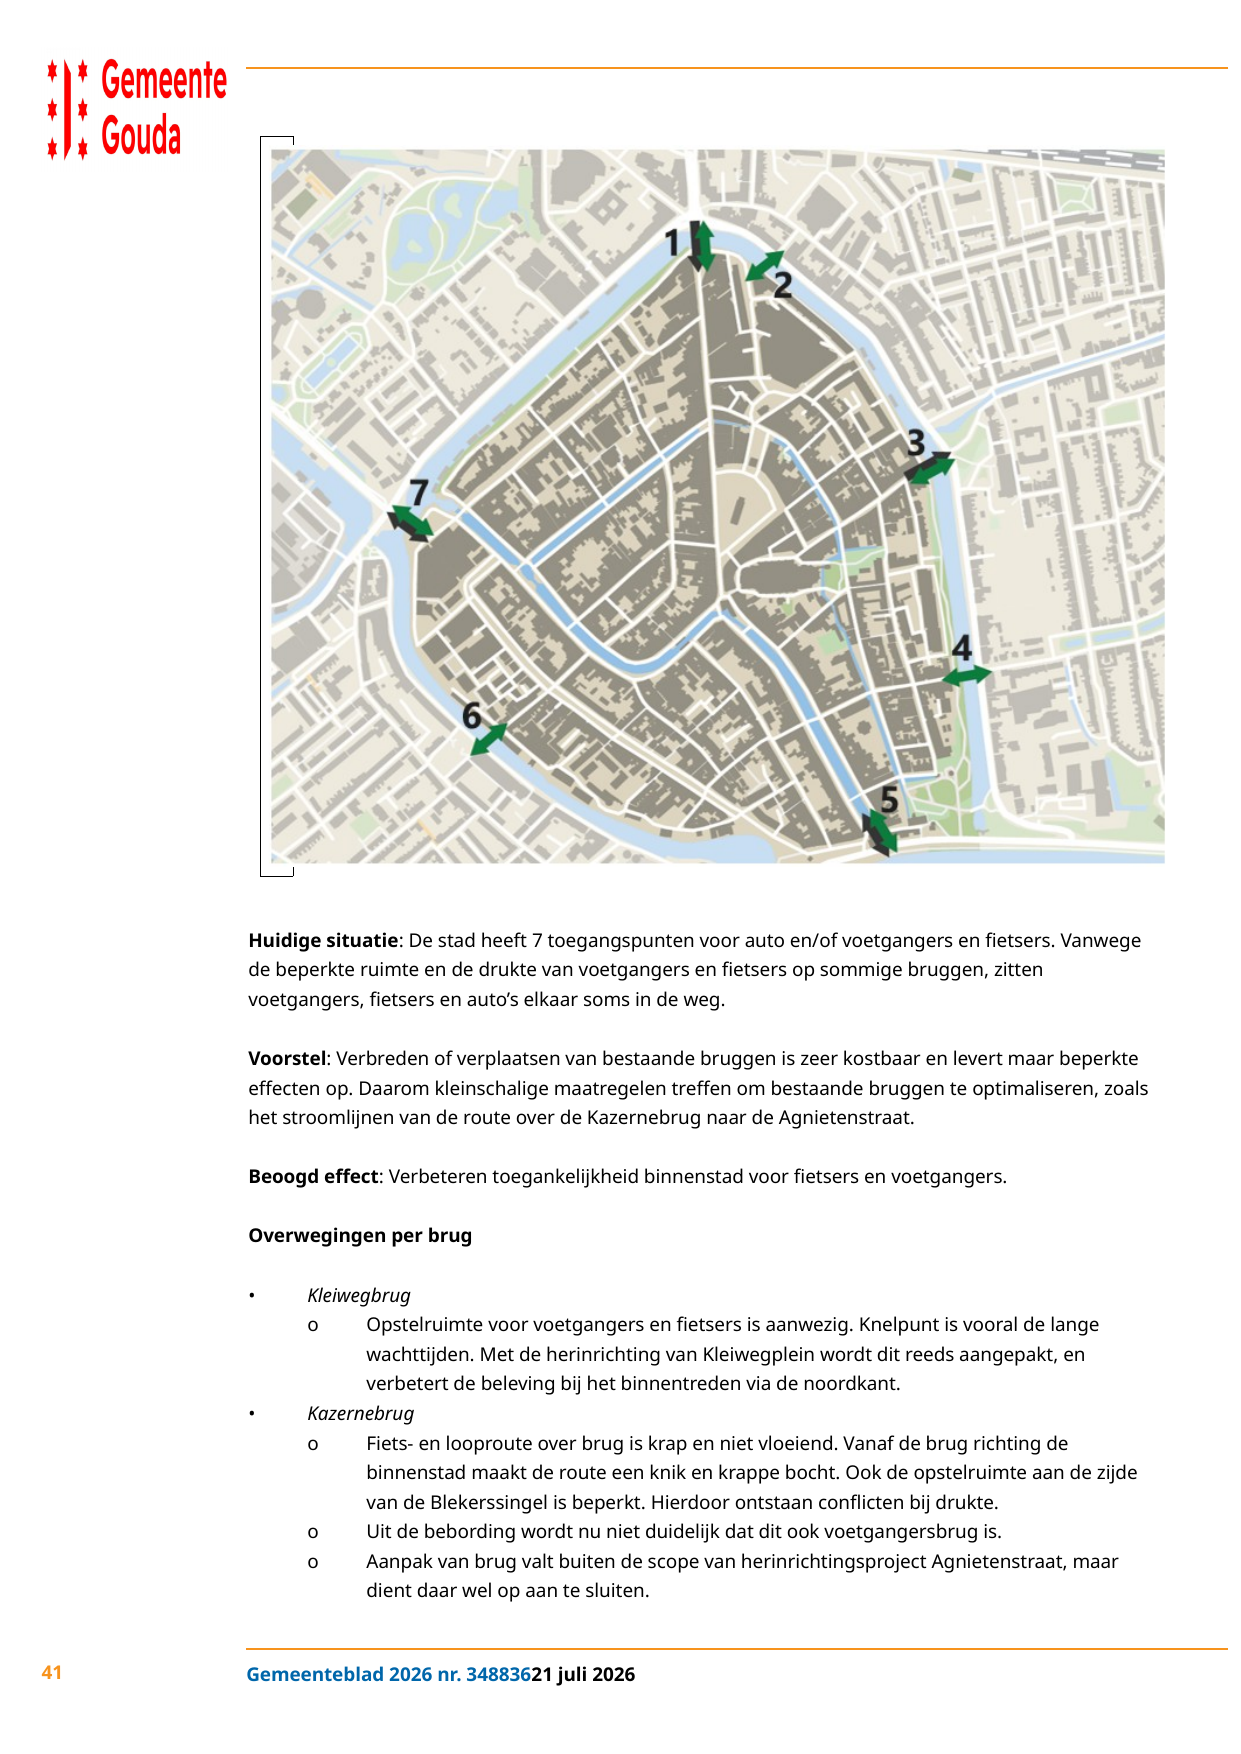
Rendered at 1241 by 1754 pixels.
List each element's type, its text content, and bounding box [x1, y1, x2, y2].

text Overwegingen per brug [248, 1223, 1152, 1248]
list Uit de bebording wordt nu niet duidelijk dat dit ook voetgangersbrug is. [307, 1518, 1152, 1544]
list Fiets- en looproute over brug is krap en niet vloeiend. Vanaf de brug richting de binnenstad maakt de route een knik en krappe bocht. Ook de opstelruimte aan de zijde van de Blekerssingel is beperkt. Hierdoor ontstaan conflicten bij drukte. [307, 1430, 1152, 1514]
picture [268, 145, 1173, 867]
list Aanpak van brug valt buiten de scope van herinrichtingsproject Agnietenstraat, maar dient daar wel op aan te sluiten. [307, 1548, 1152, 1603]
text Voorstel: Verbreden of verplaatsen van bestaande bruggen is zeer kostbaar en levert maar beperkte effecten op. Daarom kleinschalige maatregelen treffen om bestaande bruggen te optimaliseren, zoals het stroomlijnen van de route over de Kazernebrug naar de Agnietenstraat. [248, 1045, 1152, 1130]
list Kleiwegbrug [248, 1282, 1152, 1307]
picture [41, 47, 231, 172]
text Huidige situatie: De stad heeft 7 toegangspunten voor auto en/of voetgangers en fietsers. Vanwege de beperkte ruimte en de drukte van voetgangers en fietsers op sommige bruggen, zitten voetgangers, fietsers en auto’s elkaar soms in de weg. [248, 927, 1152, 1012]
list Opstelruimte voor voetgangers en fietsers is aanwezig. Knelpunt is vooral de lange wachttijden. Met de herinrichting van Kleiwegplein wordt dit reeds aangepakt, en verbetert de beleving bij het binnentreden via de noordkant. [307, 1311, 1152, 1396]
list Kazernebrug [248, 1400, 1152, 1426]
text Beoogd effect: Verbeteren toegankelijkheid binnenstad voor fietsers en voetgangers. [248, 1163, 1152, 1189]
